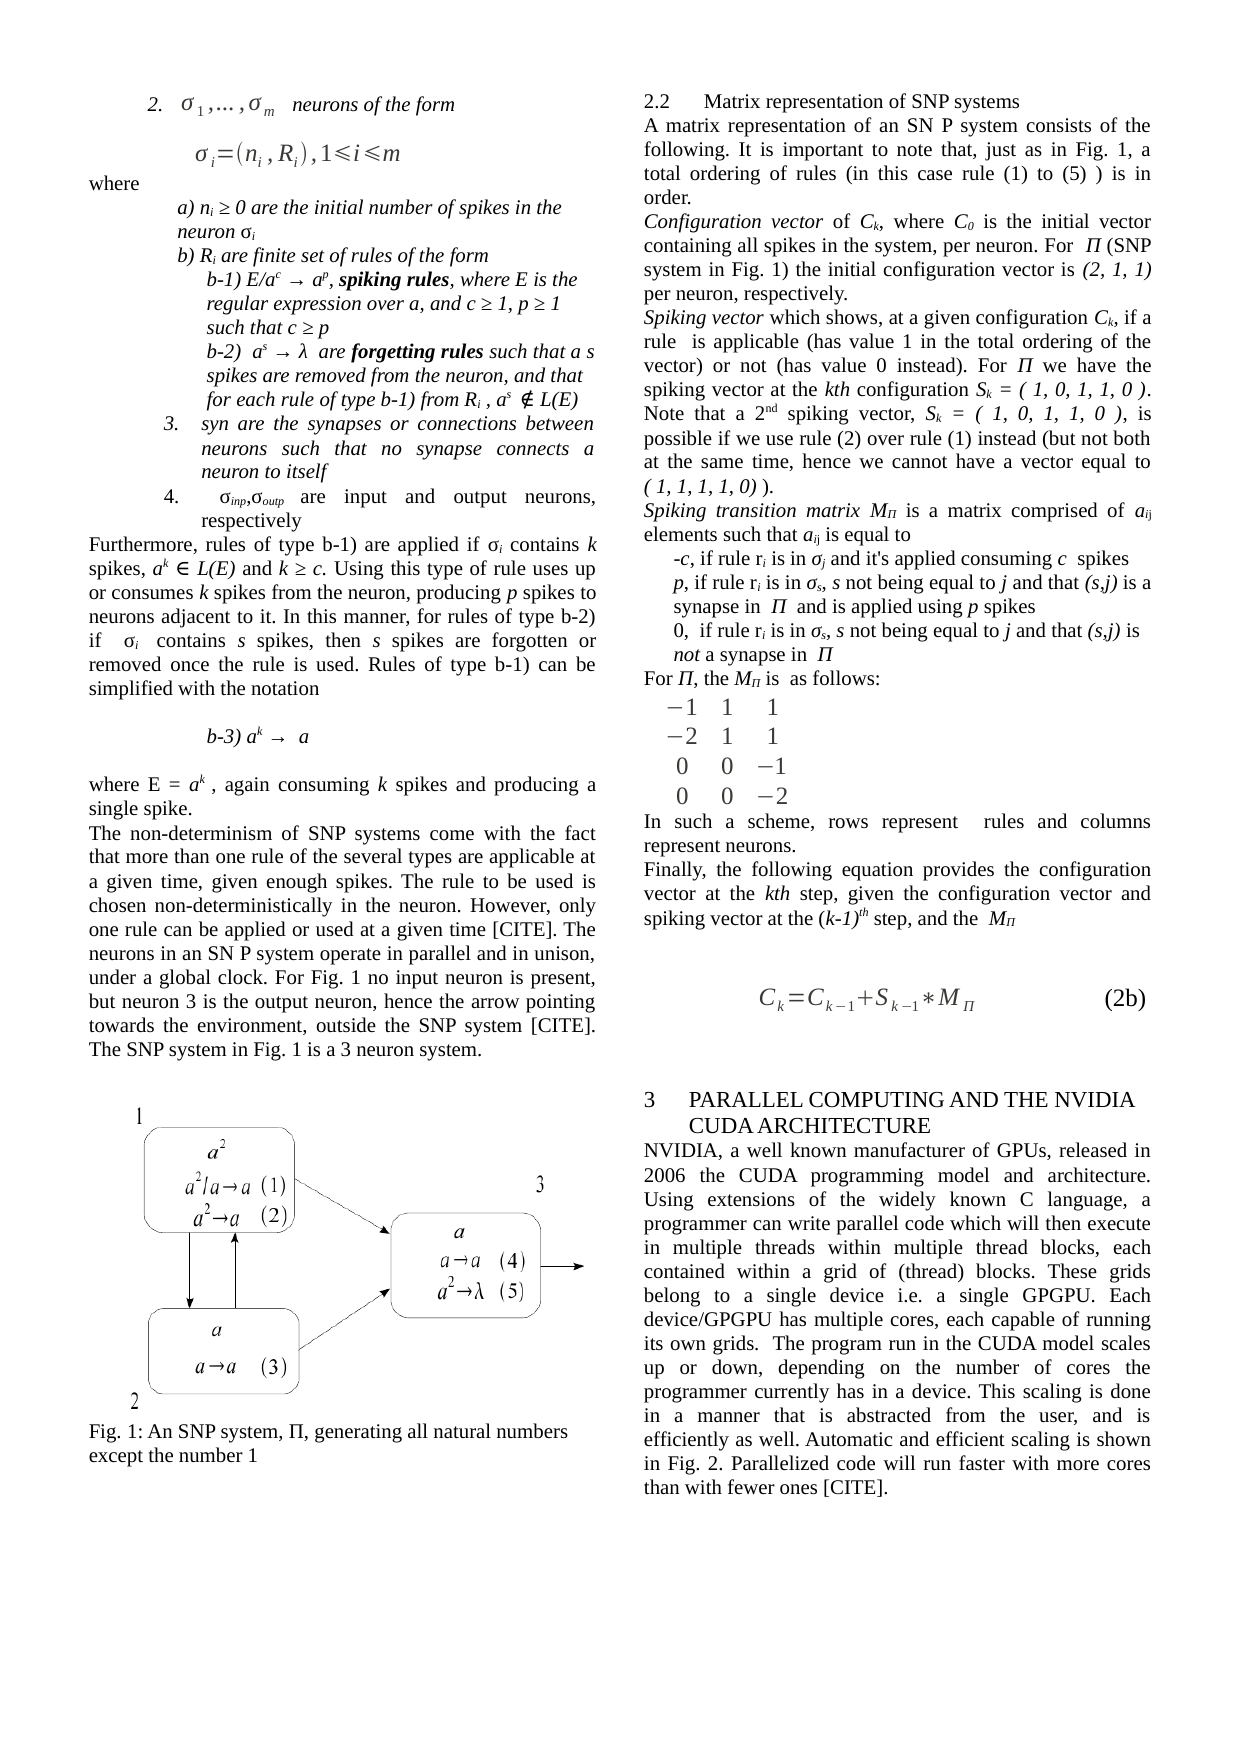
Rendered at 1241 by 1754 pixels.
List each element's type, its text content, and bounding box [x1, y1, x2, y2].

text The non-determinism of SNP systems come with the fact that more than one rule of the several types are applicable at a given time, given enough spikes. The rule to be used is chosen non-deterministically in the neuron. However, only one rule can be applied or used at a given time [CITE]. The neurons in an SN P system operate in parallel and in unison, under a global clock. For Fig. 1 no input neuron is present, but neuron 3 is the output neuron, hence the arrow pointing towards the environment, outside the SNP system [CITE]. The SNP system in Fig. 1 is a 3 neuron system. [88, 820, 596, 1061]
text 2.neurons of the form [88, 88, 596, 120]
text Finally, the following equation provides the configuration vector at the kth step, given the configuration vector and spiking vector at the (k-1)th step, and the MΠ [644, 857, 1152, 929]
text a) ni ≥ 0 are the initial number of spikes in the neuron σi [88, 195, 596, 243]
table_header (2b) [1095, 978, 1152, 1033]
list syn are the synapses or connections between neurons such that no synapse connects a neuron to itself [163, 411, 596, 483]
list σinp,σoutp are input and output neurons, respectively [163, 483, 596, 532]
text p, if rule ri is in σs, s not being equal to j and that (s,j) is a synapse in Π and is applied using p spikes [644, 570, 1152, 618]
text -c, if rule ri is in σj and it's applied consuming c spikes [644, 546, 1152, 570]
text b-2) as → λ are forgetting rules such that a s spikes are removed from the neuron, and that for each rule of type b-1) from Ri , as ∉ L(E) [88, 339, 596, 411]
picture [88, 1097, 597, 1419]
text Furthermore, rules of type b-1) are applied if σi contains k spikes, ak ∈ L(E) and k ≥ c. Using this type of rule uses up or consumes k spikes from the neuron, producing p spikes to neurons adjacent to it. In this manner, for rules of type b-2) if σi contains s spikes, then s spikes are forgotten or removed once the rule is used. Rules of type b-1) can be simplified with the notation [88, 532, 596, 700]
text A matrix representation of an SN P system consists of the following. It is important to note that, just as in Fig. 1, a total ordering of rules (in this case rule (1) to (5) ) is in order. [644, 113, 1152, 209]
subtitle Parallel computing and the NVIdia cuda architecture [644, 1086, 1152, 1138]
text Configuration vector of Ck, where C0 is the initial vector containing all spikes in the system, per neuron. For Π (SNP system in Fig. 1) the initial configuration vector is (2, 1, 1) per neuron, respectively. [644, 209, 1152, 305]
text b-3) ak → a [88, 724, 596, 748]
text Spiking vector which shows, at a given configuration Ck, if a rule is applicable (has value 1 in the total ordering of the vector) or not (has value 0 instead). For Π we have the spiking vector at the kth configuration Sk = ( 1, 0, 1, 1, 0 ). Note that a 2nd spiking vector, Sk = ( 1, 0, 1, 1, 0 ), is possible if we use rule (2) over rule (1) instead (but not both at the same time, hence we cannot have a vector equal to ( 1, 1, 1, 1, 0) ). [644, 305, 1152, 498]
text In such a scheme, rows represent rules and columns represent neurons. [644, 809, 1152, 857]
text Fig. 1: An SNP system, Π, generating all natural numbers except the number 1 [88, 1419, 596, 1467]
text Spiking transition matrix MΠ is a matrix comprised of aij elements such that aij is equal to [644, 498, 1152, 546]
text For Π, the MΠ is as follows: [644, 666, 1152, 690]
text where E = ak , again consuming k spikes and producing a single spike. [88, 772, 596, 820]
text b) Ri are finite set of rules of the form [88, 243, 596, 267]
text where [88, 171, 596, 195]
table_header [644, 978, 1095, 1033]
text 0, if rule ri is in σs, s not being equal to j and that (s,j) is not a synapse in Π [644, 618, 1152, 666]
subtitle Matrix representation of SNP systems [644, 88, 1152, 113]
text b-1) E/ac → ap, spiking rules, where E is the regular expression over a, and c ≥ 1, p ≥ 1 such that c ≥ p [88, 267, 596, 339]
text NVIDIA, a well known manufacturer of GPUs, released in 2006 the CUDA programming model and architecture. Using extensions of the widely known C language, a programmer can write parallel code which will then execute in multiple threads within multiple thread blocks, each contained within a grid of (thread) blocks. These grids belong to a single device i.e. a single GPGPU. Each device/GPGPU has multiple cores, each capable of running its own grids. The program run in the CUDA model scales up or down, depending on the number of cores the programmer currently has in a device. This scaling is done in a manner that is abstracted from the user, and is efficiently as well. Automatic and efficient scaling is shown in Fig. 2. Parallelized code will run faster with more cores than with fewer ones [CITE]. [644, 1138, 1152, 1499]
